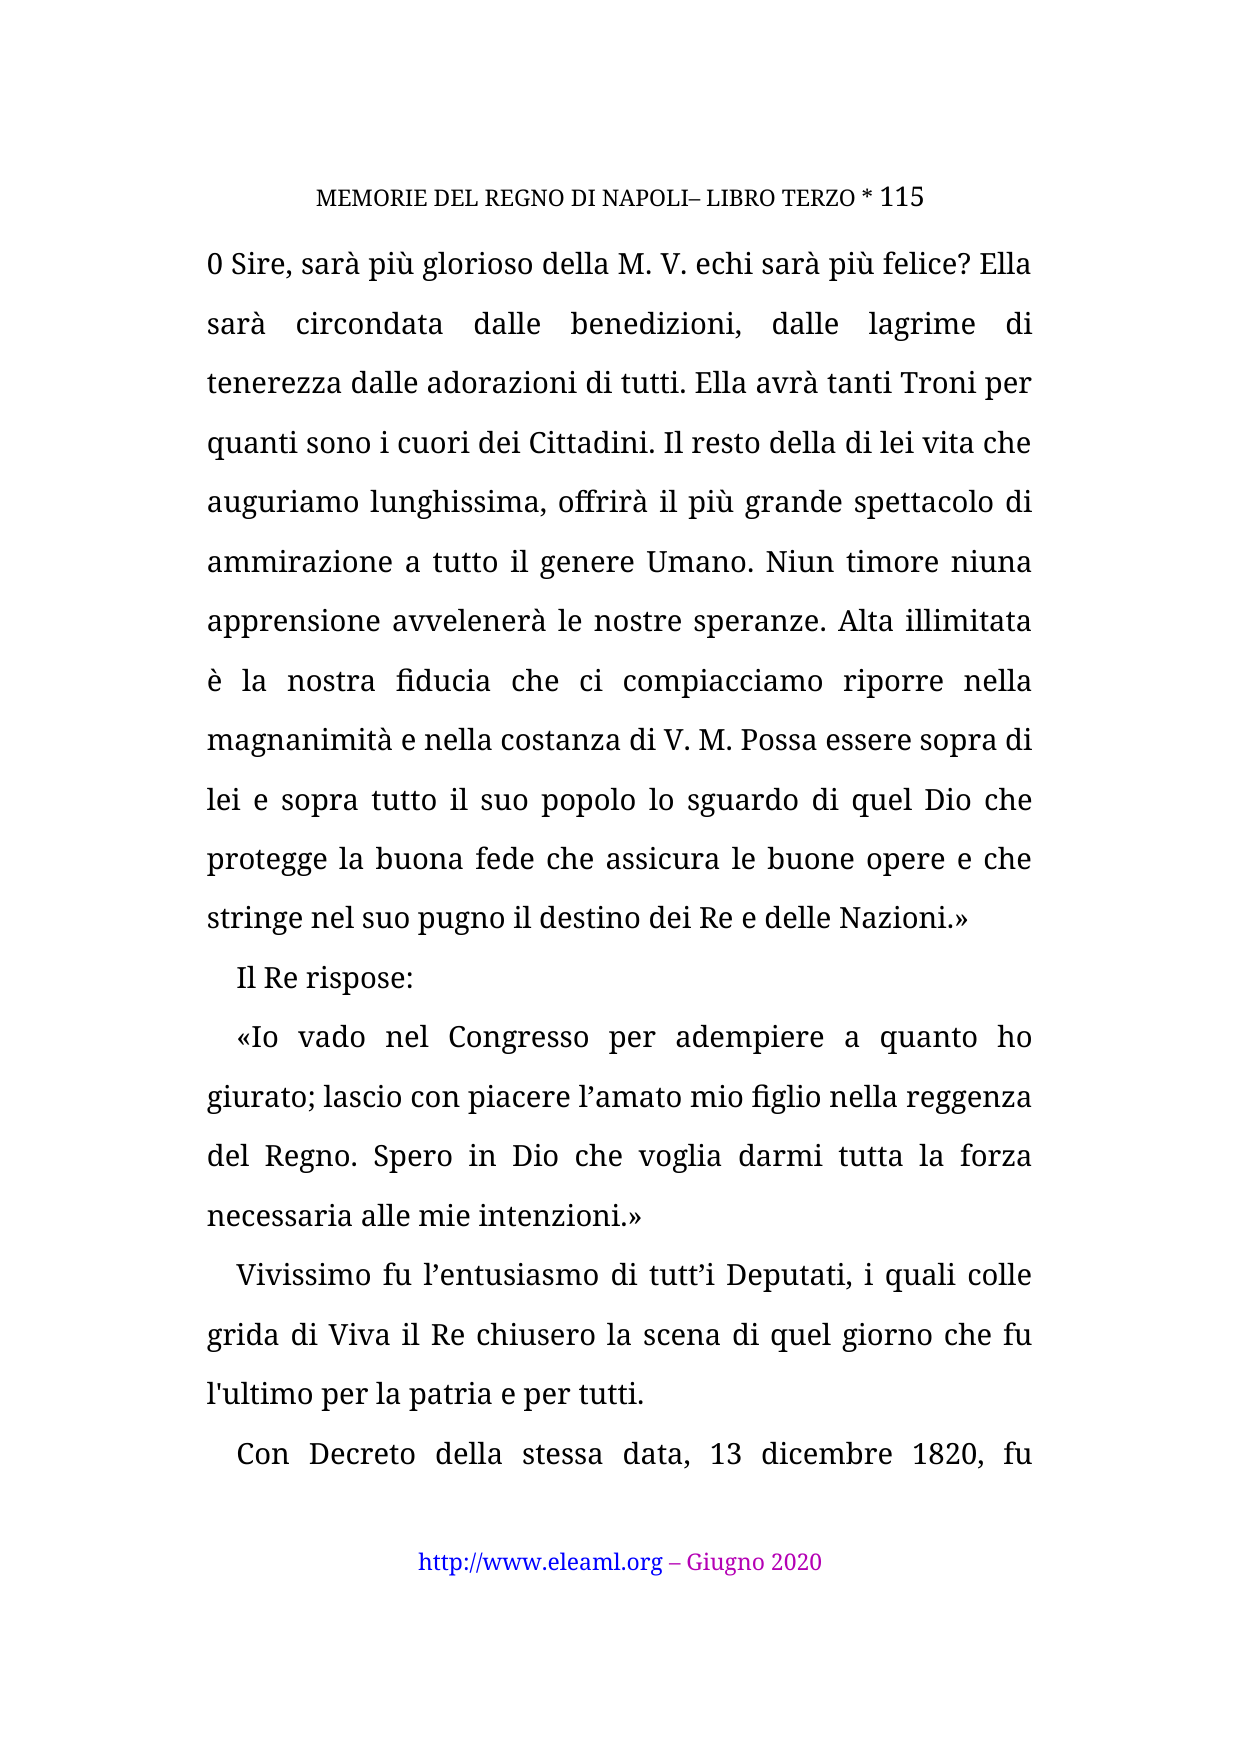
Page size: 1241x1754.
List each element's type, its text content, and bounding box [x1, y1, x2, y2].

text «Io vado nel Congresso per adempiere a quanto ho giurato; lascio con piacere l’amato mio figlio nella reggenza del Regno. Spero in Dio che voglia darmi tutta la forza necessaria alle mie intenzioni.» [207, 1017, 1033, 1235]
text Con Decreto della stessa data, 13 dicembre 1820, fu [207, 1433, 1033, 1473]
text 0 Sire, sarà più glorioso della M. V. echi sarà più felice? Ella sarà circondata dalle benedizioni, dalle lagrime di tenerezza dalle adorazioni di tutti. Ella avrà tanti Troni per quanti sono i cuori dei Cittadini. Il resto della di lei vita che auguriamo lunghissima, offrirà il più grande spettacolo di ammirazione a tutto il genere Umano. Niun timore niuna apprensione avvelenerà le nostre speranze. Alta illimitata è la nostra fiducia che ci compiacciamo riporre nella magnanimità e nella costanza di V. M. Possa essere sopra di lei e sopra tutto il suo popolo lo sguardo di quel Dio che protegge la buona fede che assicura le buone opere e che stringe nel suo pugno il destino dei Re e delle Nazioni.» [207, 243, 1033, 937]
text Vivissimo fu l’entusiasmo di tutt’i Deputati, i quali colle grida di Viva il Re chiusero la scena di quel giorno che fu l'ultimo per la patria e per tutti. [207, 1255, 1033, 1413]
text Il Re rispose: [207, 957, 1033, 997]
